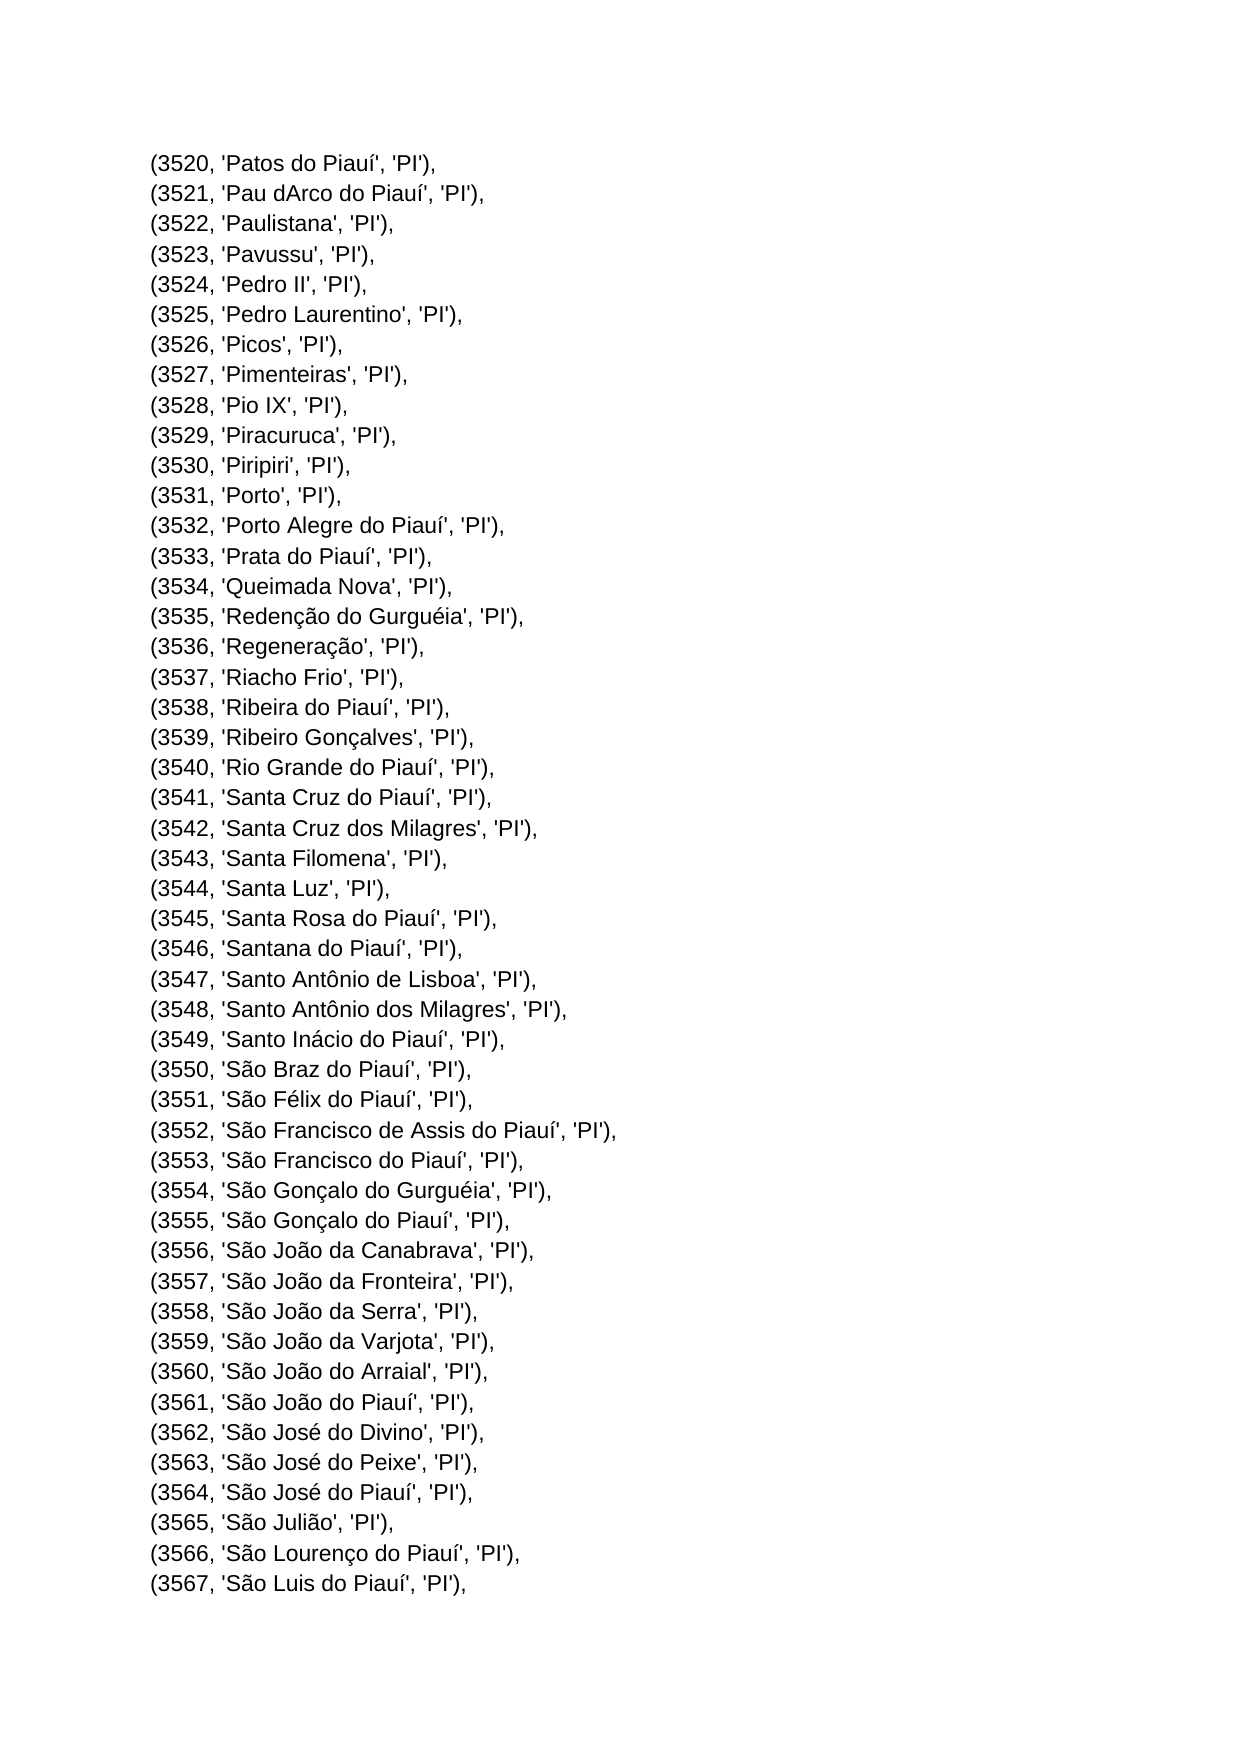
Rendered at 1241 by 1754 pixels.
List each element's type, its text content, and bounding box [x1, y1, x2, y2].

text (3555, 'São Gonçalo do Piauí', 'PI'), [150, 1207, 1090, 1234]
text (3521, 'Pau dArco do Piauí', 'PI'), [150, 180, 1090, 207]
text (3564, 'São José do Piauí', 'PI'), [150, 1479, 1090, 1506]
text (3533, 'Prata do Piauí', 'PI'), [150, 543, 1090, 569]
text (3563, 'São José do Peixe', 'PI'), [150, 1449, 1090, 1475]
text (3562, 'São José do Divino', 'PI'), [150, 1419, 1090, 1445]
text (3538, 'Ribeira do Piauí', 'PI'), [150, 694, 1090, 720]
text (3547, 'Santo Antônio de Lisboa', 'PI'), [150, 966, 1090, 992]
text (3540, 'Rio Grande do Piauí', 'PI'), [150, 754, 1090, 781]
text (3546, 'Santana do Piauí', 'PI'), [150, 935, 1090, 962]
text (3523, 'Pavussu', 'PI'), [150, 241, 1090, 267]
text (3534, 'Queimada Nova', 'PI'), [150, 573, 1090, 599]
text (3536, 'Regeneração', 'PI'), [150, 633, 1090, 660]
text (3541, 'Santa Cruz do Piauí', 'PI'), [150, 784, 1090, 811]
text (3527, 'Pimenteiras', 'PI'), [150, 361, 1090, 388]
text (3565, 'São Julião', 'PI'), [150, 1509, 1090, 1536]
text (3548, 'Santo Antônio dos Milagres', 'PI'), [150, 996, 1090, 1022]
text (3567, 'São Luis do Piauí', 'PI'), [150, 1570, 1090, 1596]
text (3543, 'Santa Filomena', 'PI'), [150, 845, 1090, 871]
text (3552, 'São Francisco de Assis do Piauí', 'PI'), [150, 1117, 1090, 1143]
text (3525, 'Pedro Laurentino', 'PI'), [150, 301, 1090, 327]
text (3524, 'Pedro II', 'PI'), [150, 271, 1090, 297]
text (3522, 'Paulistana', 'PI'), [150, 210, 1090, 237]
text (3530, 'Piripiri', 'PI'), [150, 452, 1090, 478]
text (3550, 'São Braz do Piauí', 'PI'), [150, 1056, 1090, 1083]
text (3551, 'São Félix do Piauí', 'PI'), [150, 1086, 1090, 1113]
text (3544, 'Santa Luz', 'PI'), [150, 875, 1090, 901]
text (3520, 'Patos do Piauí', 'PI'), [150, 150, 1090, 176]
text (3535, 'Redenção do Gurguéia', 'PI'), [150, 603, 1090, 629]
text (3531, 'Porto', 'PI'), [150, 482, 1090, 509]
text (3560, 'São João do Arraial', 'PI'), [150, 1358, 1090, 1385]
text (3557, 'São João da Fronteira', 'PI'), [150, 1268, 1090, 1294]
text (3537, 'Riacho Frio', 'PI'), [150, 663, 1090, 690]
text (3561, 'São João do Piauí', 'PI'), [150, 1388, 1090, 1415]
text (3529, 'Piracuruca', 'PI'), [150, 422, 1090, 448]
text (3558, 'São João da Serra', 'PI'), [150, 1298, 1090, 1324]
text (3542, 'Santa Cruz dos Milagres', 'PI'), [150, 814, 1090, 841]
text (3554, 'São Gonçalo do Gurguéia', 'PI'), [150, 1177, 1090, 1203]
text (3549, 'Santo Inácio do Piauí', 'PI'), [150, 1026, 1090, 1052]
text (3545, 'Santa Rosa do Piauí', 'PI'), [150, 905, 1090, 932]
text (3528, 'Pio IX', 'PI'), [150, 392, 1090, 418]
text (3556, 'São João da Canabrava', 'PI'), [150, 1237, 1090, 1264]
text (3532, 'Porto Alegre do Piauí', 'PI'), [150, 512, 1090, 539]
text (3526, 'Picos', 'PI'), [150, 331, 1090, 358]
text (3566, 'São Lourenço do Piauí', 'PI'), [150, 1539, 1090, 1566]
text (3553, 'São Francisco do Piauí', 'PI'), [150, 1147, 1090, 1173]
text (3539, 'Ribeiro Gonçalves', 'PI'), [150, 724, 1090, 750]
text (3559, 'São João da Varjota', 'PI'), [150, 1328, 1090, 1354]
